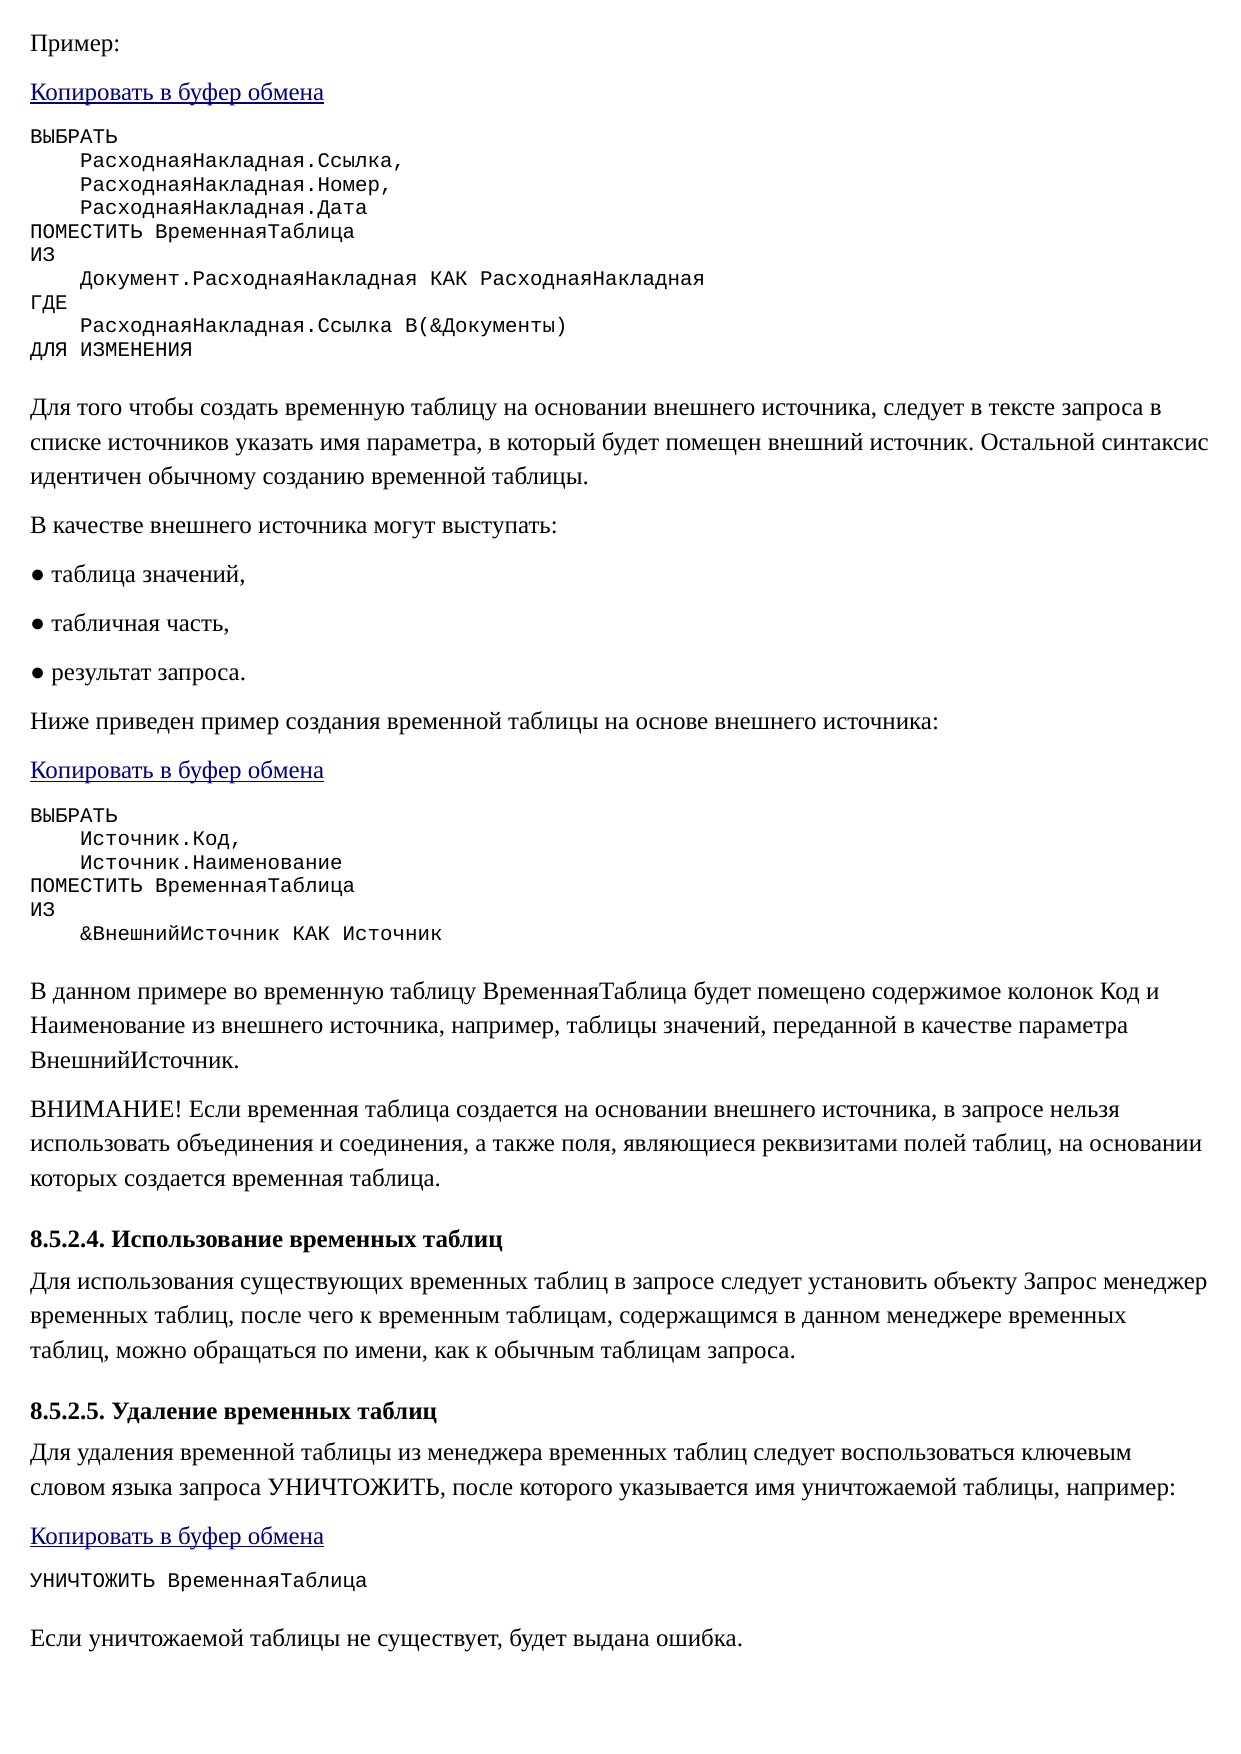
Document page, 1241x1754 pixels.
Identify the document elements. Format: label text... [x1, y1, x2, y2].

text ВЫБРАТЬ [30, 804, 1211, 828]
text Копировать в буфер обмена [30, 1521, 1211, 1550]
text ДЛЯ ИЗМЕНЕНИЯ [30, 339, 1211, 363]
text ● результат запроса. [30, 657, 1211, 686]
text ГДЕ [30, 292, 1211, 315]
text УНИЧТОЖИТЬ ВременнаяТаблица [30, 1570, 1211, 1594]
text &ВнешнийИсточник КАК Источник [30, 923, 1211, 946]
text ● таблица значений, [30, 559, 1211, 588]
text Источник.Наименование [30, 852, 1211, 876]
text Пример: [30, 28, 1211, 57]
text ВНИМАНИЕ! Если временная таблица создается на основании внешнего источника, в запросе нельзя использовать объединения и соединения, а также поля, являющиеся реквизитами полей таблиц, на основании которых создается временная таблица. [30, 1094, 1211, 1192]
text Если уничтожаемой таблицы не существует, будет выдана ошибка. [30, 1623, 1211, 1652]
text Для того чтобы создать временную таблицу на основании внешнего источника, следует в тексте запроса в списке источников указать имя параметра, в который будет помещен внешний источник. Остальной синтаксис идентичен обычному созданию временной таблицы. [30, 392, 1211, 490]
text Копировать в буфер обмена [30, 756, 1211, 784]
text ПОМЕСТИТЬ ВременнаяТаблица [30, 221, 1211, 244]
text ПОМЕСТИТЬ ВременнаяТаблица [30, 876, 1211, 899]
text РасходнаяНакладная.Ссылка, [30, 150, 1211, 173]
text РасходнаяНакладная.Дата [30, 197, 1211, 221]
text Для использования существующих временных таблиц в запросе следует установить объекту Запрос менеджер временных таблиц, после чего к временным таблицам, содержащимся в данном менеджере временных таблиц, можно обращаться по имени, как к обычным таблицам запроса. [30, 1266, 1211, 1363]
subtitle 8.5.2.4. Использование временных таблиц [30, 1224, 1211, 1253]
text ● табличная часть, [30, 608, 1211, 637]
text Для удаления временной таблицы из менеджера временных таблиц следует воспользоваться ключевым словом языка запроса УНИЧТОЖИТЬ, после которого указывается имя уничтожаемой таблицы, например: [30, 1437, 1211, 1501]
text Копировать в буфер обмена [30, 77, 1211, 106]
text Источник.Код, [30, 828, 1211, 852]
text ВЫБРАТЬ [30, 126, 1211, 150]
text В качестве внешнего источника могут выступать: [30, 510, 1211, 539]
text Ниже приведен пример создания временной таблицы на основе внешнего источника: [30, 706, 1211, 735]
text РасходнаяНакладная.Ссылка В(&Документы) [30, 315, 1211, 339]
text РасходнаяНакладная.Номер, [30, 173, 1211, 197]
subtitle 8.5.2.5. Удаление временных таблиц [30, 1396, 1211, 1425]
text Документ.РасходнаяНакладная КАК РасходнаяНакладная [30, 268, 1211, 292]
text ИЗ [30, 244, 1211, 268]
text ИЗ [30, 899, 1211, 923]
text В данном примере во временную таблицу ВременнаяТаблица будет помещено содержимое колонок Код и Наименование из внешнего источника, например, таблицы значений, переданной в качестве параметра ВнешнийИсточник. [30, 976, 1211, 1074]
